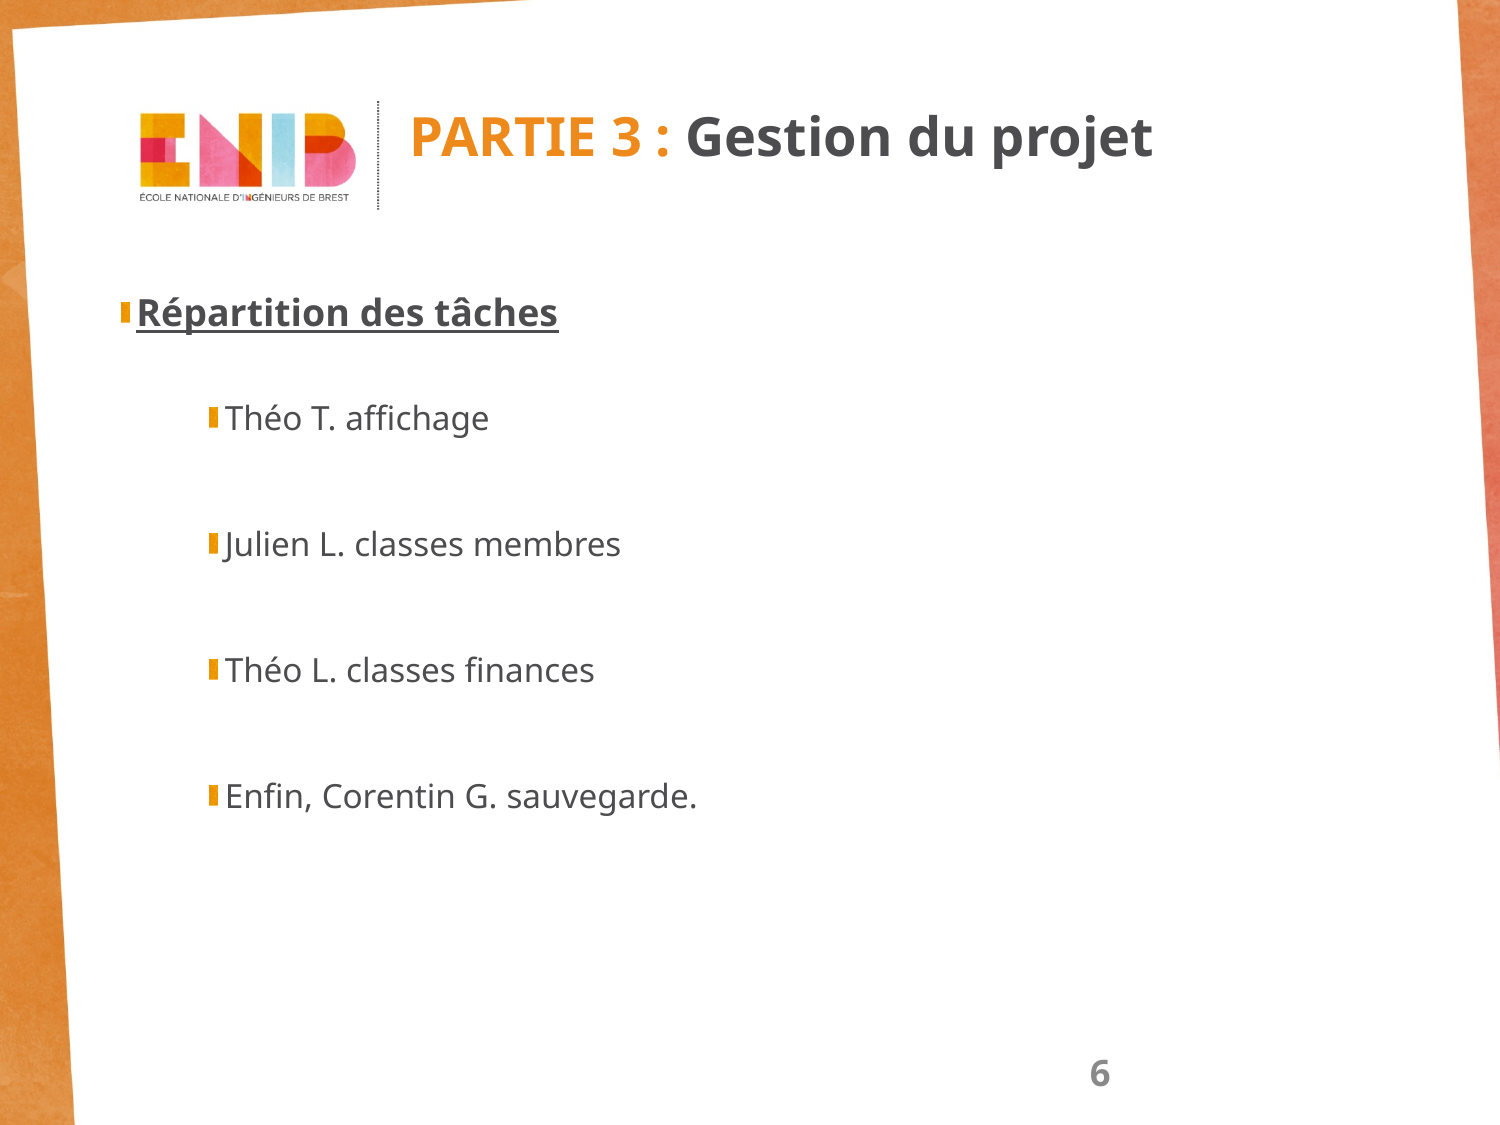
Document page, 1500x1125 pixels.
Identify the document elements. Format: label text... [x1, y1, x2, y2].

list Répartition des tâches Théo T. affichage Julien L. classes membres Théo L. classes finances Enfin, Corentin G. sauvegarde. [106, 279, 1016, 1052]
picture [0, 0, 1500, 1125]
text_box [1074, 1042, 1426, 1103]
title PARTIE 3 : Gestion du projet [409, 101, 1270, 220]
